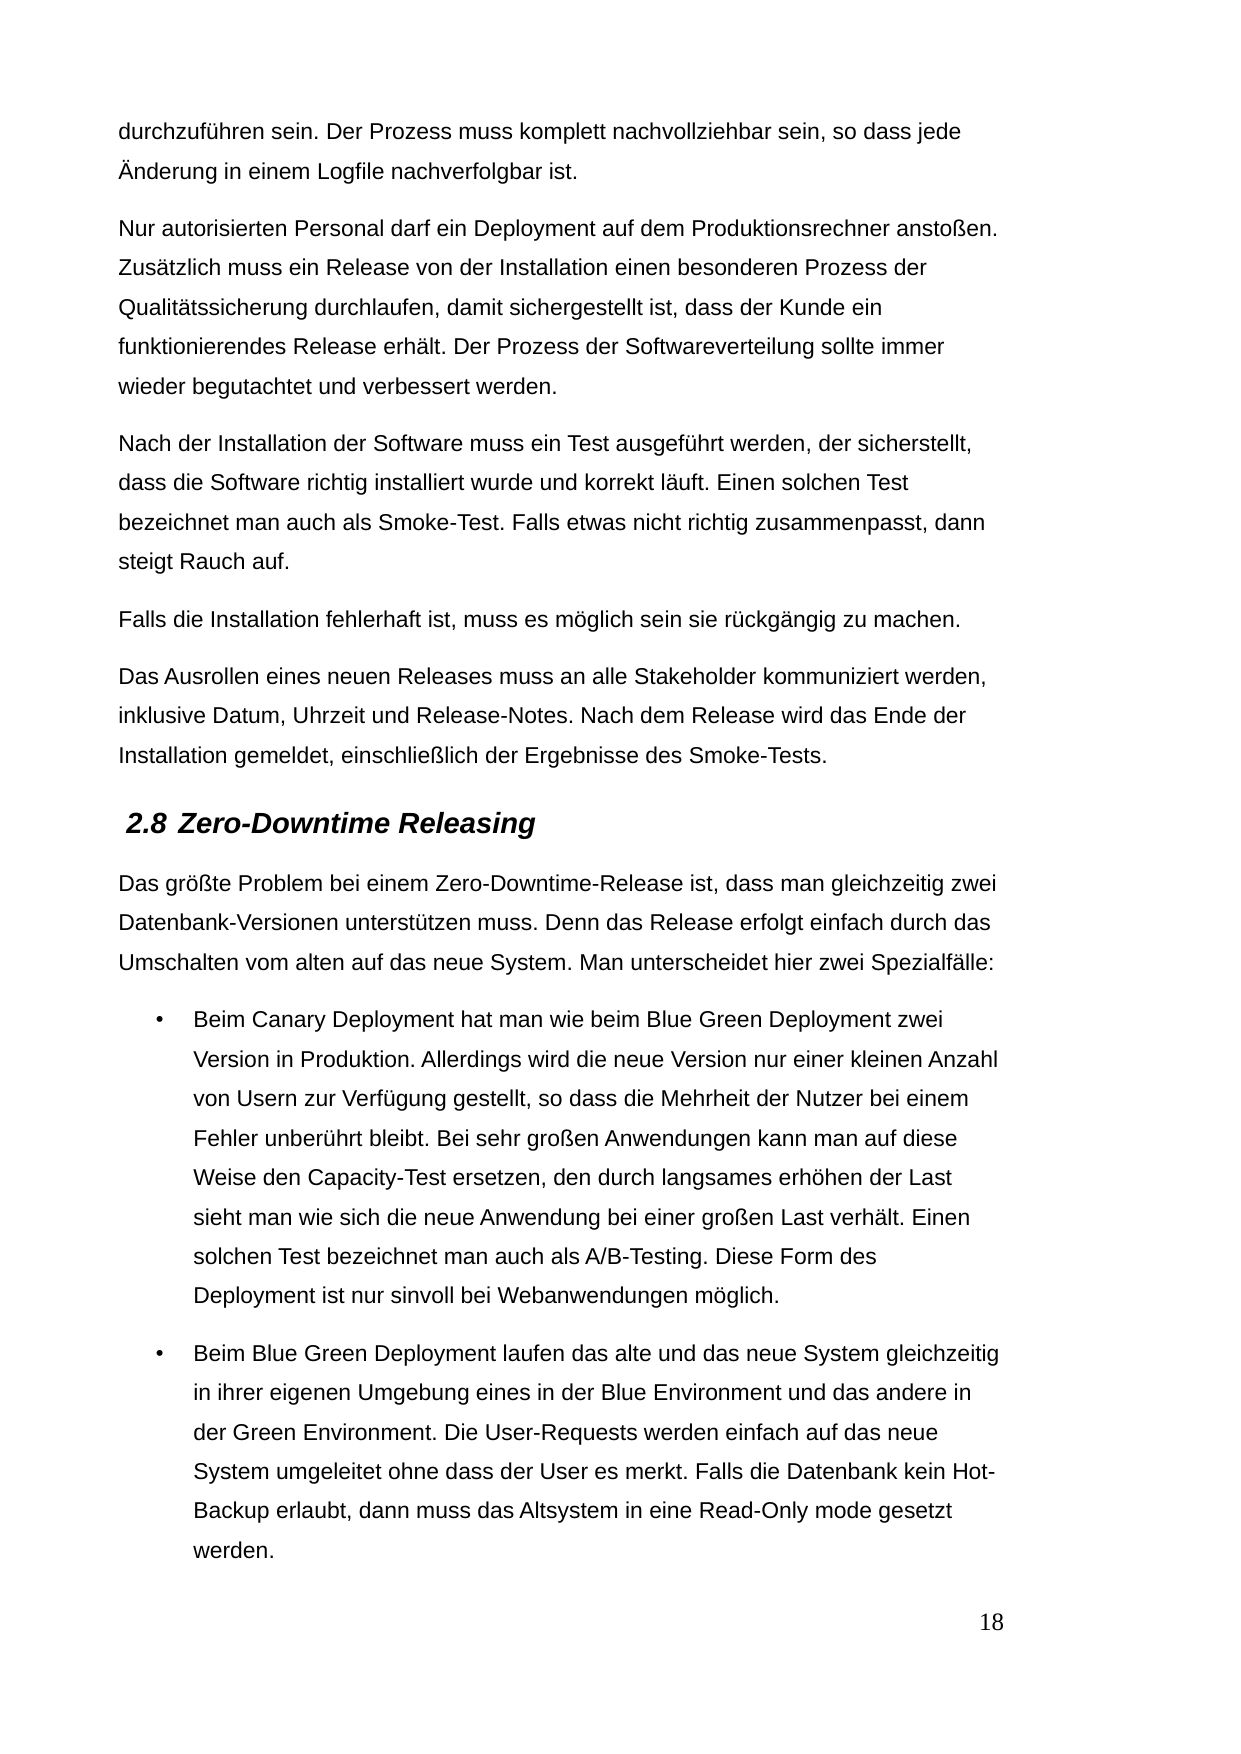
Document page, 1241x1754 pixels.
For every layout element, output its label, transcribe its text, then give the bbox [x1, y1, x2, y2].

text durchzuführen sein. Der Prozess muss komplett nachvollziehbar sein, so dass jede Änderung in einem Logfile nachverfolgbar ist. [118, 118, 1004, 184]
text Nach der Installation der Software muss ein Test ausgeführt werden, der sicherstellt, dass die Software richtig installiert wurde und korrekt läuft. Einen solchen Test bezeichnet man auch als Smoke-Test. Falls etwas nicht richtig zusammenpasst, dann steigt Rauch auf. [118, 430, 1004, 575]
subtitle Zero-Downtime Releasing [118, 806, 1004, 840]
text Das größte Problem bei einem Zero-Downtime-Release ist, dass man gleichzeitig zwei Datenbank-Versionen unterstützen muss. Denn das Release erfolgt einfach durch das Umschalten vom alten auf das neue System. Man unterscheidet hier zwei Spezialfälle: [118, 870, 1004, 975]
list Beim Canary Deployment hat man wie beim Blue Green Deployment zwei Version in Produktion. Allerdings wird die neue Version nur einer kleinen Anzahl von Usern zur Verfügung gestellt, so dass die Mehrheit der Nutzer bei einem Fehler unberührt bleibt. Bei sehr großen Anwendungen kann man auf diese Weise den Capacity-Test ersetzen, den durch langsames erhöhen der Last sieht man wie sich die neue Anwendung bei einer großen Last verhält. Einen solchen Test bezeichnet man auch als A/B-Testing. Diese Form des Deployment ist nur sinvoll bei Webanwendungen möglich. [156, 1006, 1004, 1309]
text Nur autorisierten Personal darf ein Deployment auf dem Produktionsrechner anstoßen. Zusätzlich muss ein Release von der Installation einen besonderen Prozess der Qualitätssicherung durchlaufen, damit sichergestellt ist, dass der Kunde ein funktionierendes Release erhält. Der Prozess der Softwareverteilung sollte immer wieder begutachtet und verbessert werden. [118, 215, 1004, 399]
text Das Ausrollen eines neuen Releases muss an alle Stakeholder kommuniziert werden, inklusive Datum, Uhrzeit und Release-Notes. Nach dem Release wird das Ende der Installation gemeldet, einschließlich der Ergebnisse des Smoke-Tests. [118, 663, 1004, 768]
list Beim Blue Green Deployment laufen das alte und das neue System gleichzeitig in ihrer eigenen Umgebung eines in der Blue Environment und das andere in der Green Environment. Die User-Requests werden einfach auf das neue System umgeleitet ohne dass der User es merkt. Falls die Datenbank kein Hot-Backup erlaubt, dann muss das Altsystem in eine Read-Only mode gesetzt werden. [156, 1339, 1004, 1563]
text Falls die Installation fehlerhaft ist, muss es möglich sein sie rückgängig zu machen. [118, 606, 1004, 632]
